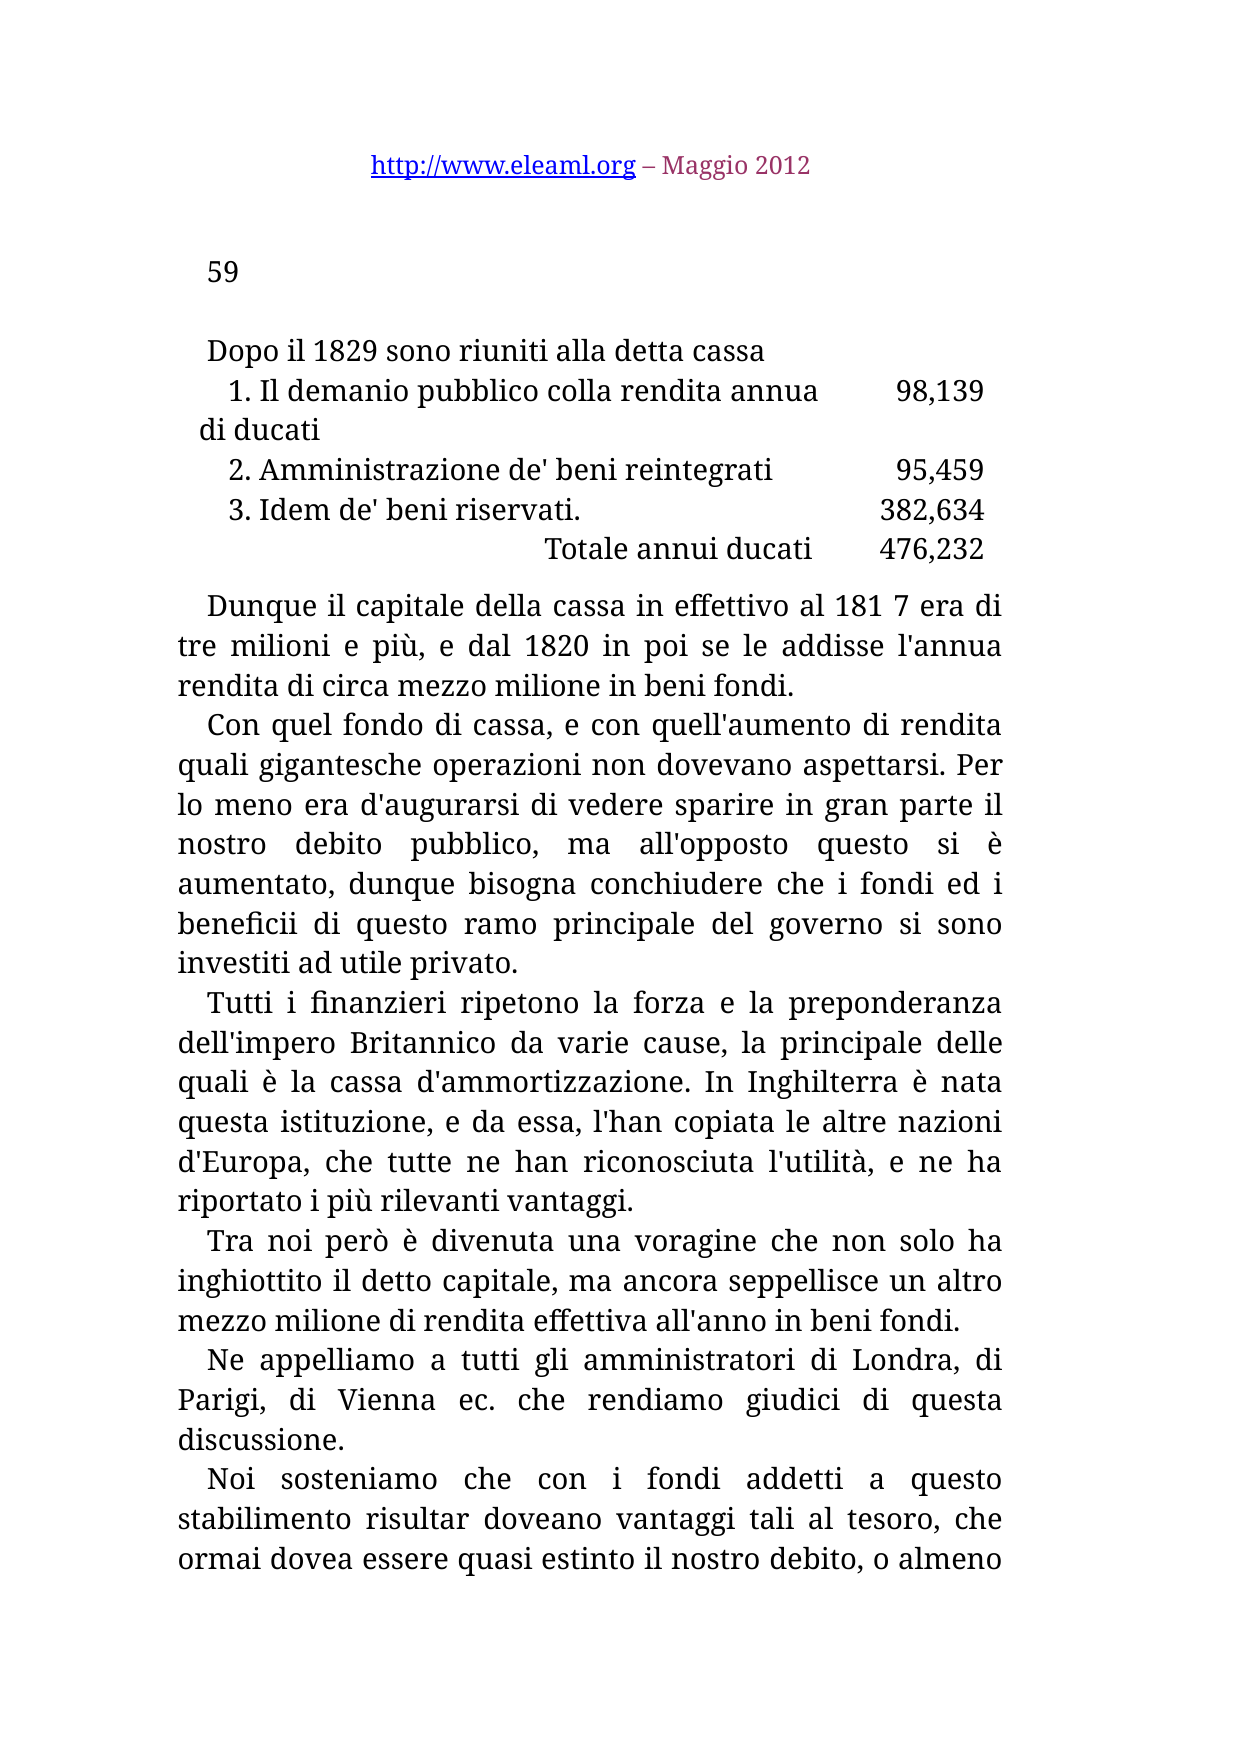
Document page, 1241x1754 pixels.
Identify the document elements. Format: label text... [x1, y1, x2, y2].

table_cell 3. Idem de' beni riservati. [199, 489, 820, 529]
text Ne appelliamo a tutti gli amministratori di Londra, di Parigi, di Vienna ec. che rendiamo giudici di questa discussione. [177, 1339, 1004, 1458]
table_cell 2. Amministrazione de' beni reintegrati [199, 449, 820, 489]
table_header 98,139 [820, 370, 984, 449]
text Noi sosteniamo che con i fondi addetti a questo stabilimento risultar doveano vantaggi tali al tesoro, che ormai dovea essere quasi estinto il nostro debito, o almeno [177, 1458, 1004, 1578]
text Dopo il 1829 sono riuniti alla detta cassa [177, 330, 1004, 370]
table_cell Totale annui ducati [199, 529, 820, 568]
text Tutti i finanzieri ripetono la forza e la preponderanza dell'impero Britannico da varie cause, la principale delle quali è la cassa d'ammortizzazione. In Inghilterra è nata questa istituzione, e da essa, l'han copiata le altre nazioni d'Europa, che tutte ne han riconosciuta l'utilità, e ne ha riportato i più rilevanti vantaggi. [177, 982, 1004, 1220]
table_cell 476,232 [820, 529, 984, 568]
table_cell 382,634 [820, 489, 984, 529]
table_cell 95,459 [820, 449, 984, 489]
text Tra noi però è divenuta una voragine che non solo ha inghiottito il detto capitale, ma ancora seppellisce un altro mezzo milione di rendita effettiva all'anno in beni fondi. [177, 1220, 1004, 1339]
text Dunque il capitale della cassa in effettivo al 181 7 era di tre milioni e più, e dal 1820 in poi se le addisse l'annua rendita di circa mezzo milione in beni fondi. [177, 585, 1004, 704]
text 59 [177, 251, 1004, 291]
text Con quel fondo di cassa, e con quell'aumento di rendita quali gigantesche operazioni non dovevano aspettarsi. Per lo meno era d'augurarsi di vedere sparire in gran parte il nostro debito pubblico, ma all'opposto questo si è aumentato, dunque bisogna conchiudere che i fondi ed i beneficii di questo ramo principale del governo si sono investiti ad utile privato. [177, 704, 1004, 982]
table_header 1. Il demanio pubblico colla rendita annua di ducati [199, 370, 820, 449]
